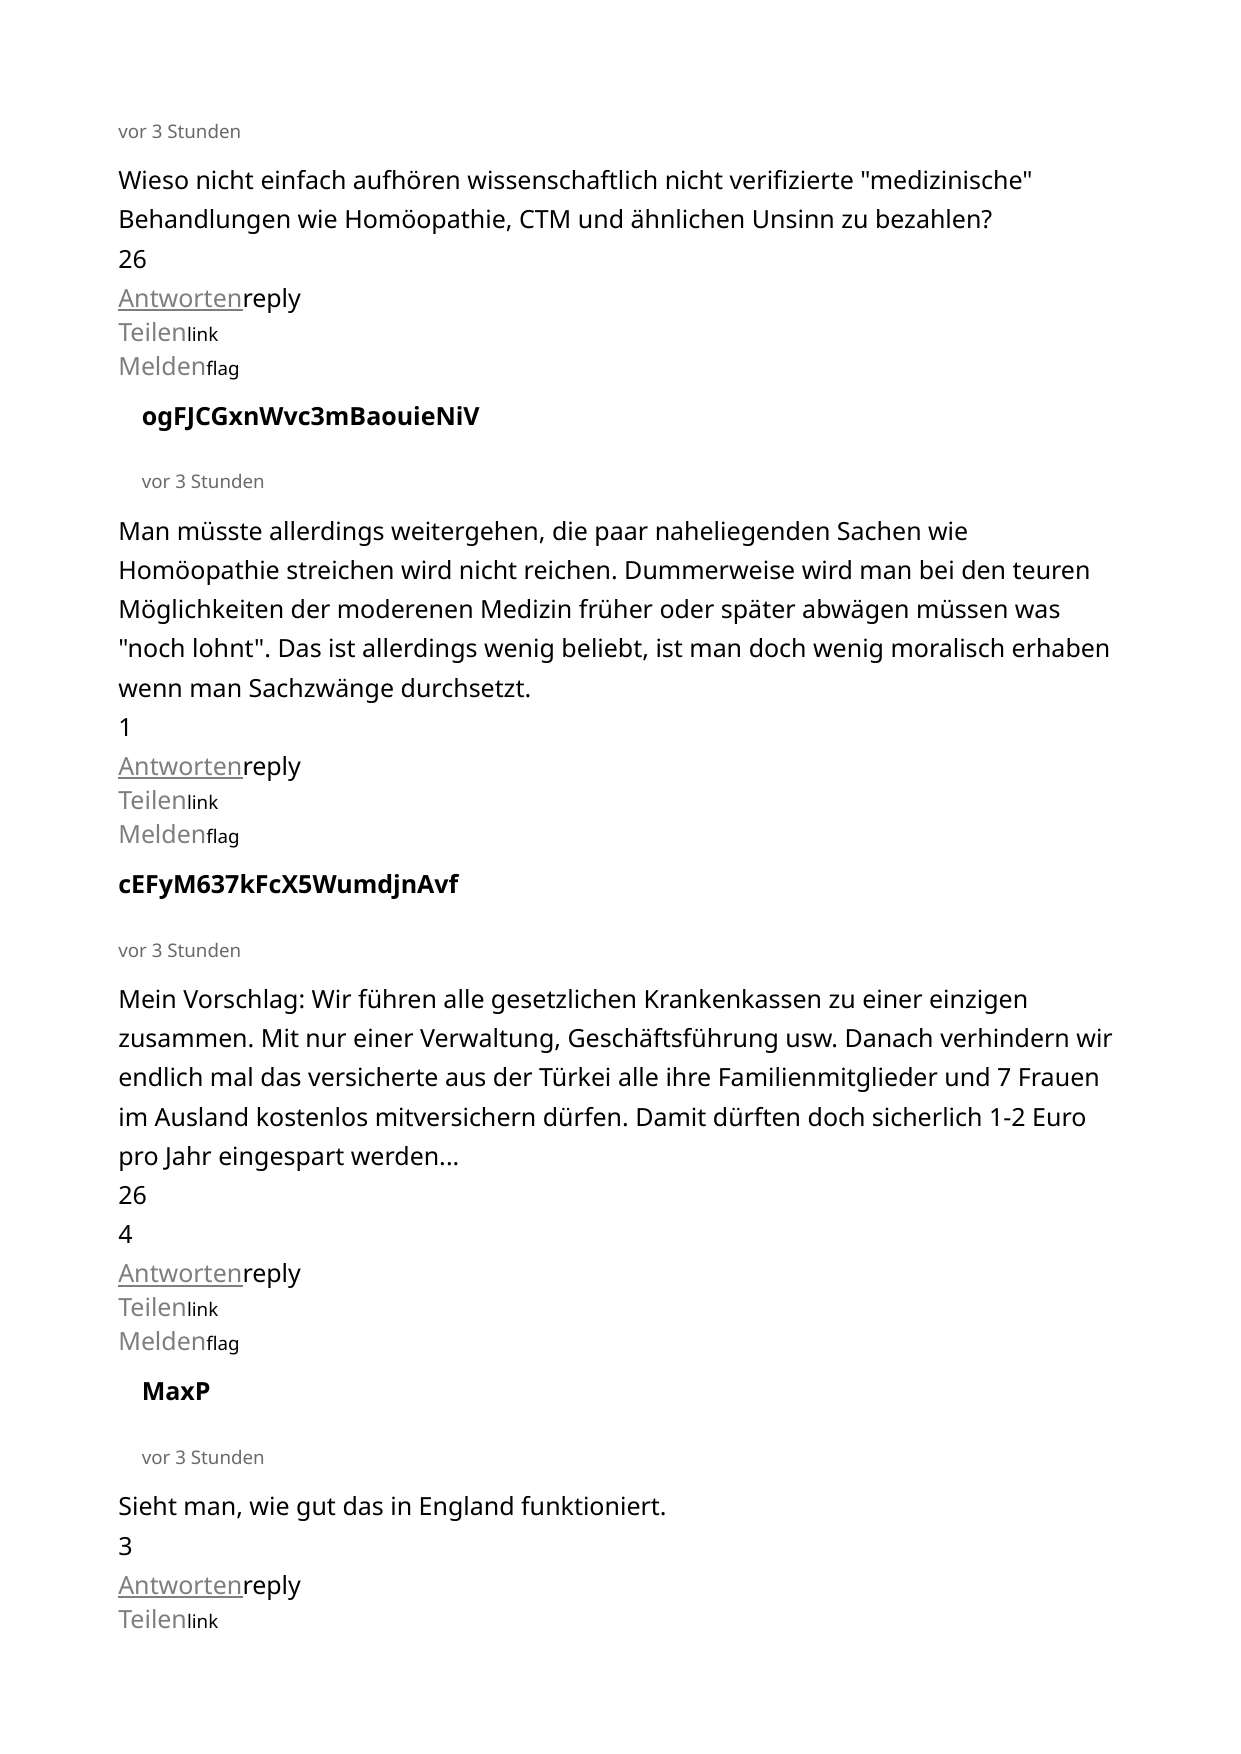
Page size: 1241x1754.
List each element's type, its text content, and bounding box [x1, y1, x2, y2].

text 3 [118, 1528, 1122, 1562]
text vor 3 Stunden [118, 118, 1117, 144]
text Man müsste allerdings weitergehen, die paar naheliegenden Sachen wie Homöopathie streichen wird nicht reichen. Dummerweise wird man bei den teuren Möglichkeiten der moderenen Medizin früher oder später abwägen müssen was "noch lohnt". Das ist allerdings wenig beliebt, ist man doch wenig moralisch erhaben wenn man Sachzwänge durchsetzt. [118, 514, 1122, 704]
text Antwortenreply [118, 1256, 1122, 1290]
text Sieht man, wie gut das in England funktioniert. [118, 1489, 1122, 1523]
text Antwortenreply [118, 1567, 1122, 1601]
text 1 [118, 709, 1122, 743]
text Antwortenreply [118, 281, 1122, 314]
text 26 [118, 241, 1122, 275]
text Teilenlink [118, 1601, 1122, 1636]
text Mein Vorschlag: Wir führen alle gesetzlichen Krankenkassen zu einer einzigen zusammen. Mit nur einer Verwaltung, Geschäftsführung usw. Danach verhindern wir endlich mal das versicherte aus der Türkei alle ihre Familienmitglieder und 7 Frauen im Ausland kostenlos mitversichern dürfen. Damit dürften doch sicherlich 1-2 Euro pro Jahr eingespart werden... [118, 982, 1122, 1172]
text Teilenlink [118, 314, 1122, 349]
text vor 3 Stunden [142, 1444, 1117, 1470]
text Teilenlink [118, 783, 1122, 817]
text Meldenflag [118, 1324, 1122, 1358]
text 26 [118, 1178, 1122, 1212]
text Meldenflag [118, 817, 1122, 851]
text vor 3 Stunden [142, 469, 1117, 494]
text Antwortenreply [118, 749, 1122, 783]
text ogFJCGxnWvc3mBaouieNiV [142, 398, 1114, 432]
text Wieso nicht einfach aufhören wissenschaftlich nicht verifizierte "medizinische" Behandlungen wie Homöopathie, CTM und ähnlichen Unsinn zu bezahlen? [118, 163, 1122, 236]
text Teilenlink [118, 1290, 1122, 1324]
text vor 3 Stunden [118, 937, 1117, 962]
text Meldenflag [118, 349, 1122, 383]
text MaxP [142, 1374, 1114, 1408]
text cEFyM637kFcX5WumdjnAvf [118, 866, 1114, 901]
text 4 [118, 1217, 1122, 1251]
